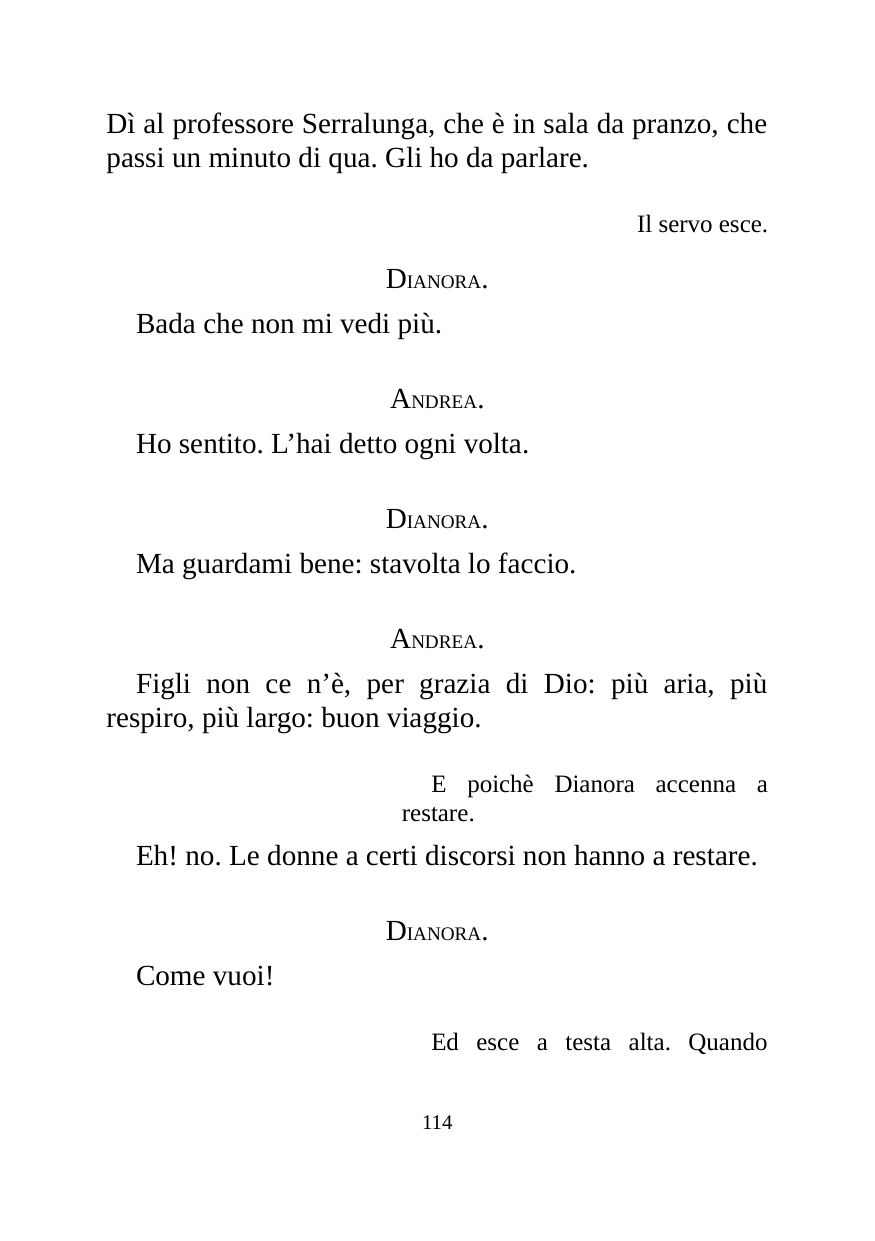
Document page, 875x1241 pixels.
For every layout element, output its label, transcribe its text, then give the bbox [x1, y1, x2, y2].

text Come vuoi! [106, 958, 768, 992]
text Bada che non mi vedi più. [106, 306, 768, 340]
text Ma guardami bene: stavolta lo faccio. [106, 547, 768, 580]
text Andrea. [106, 381, 768, 415]
text Eh! no. Le donne a certi discorsi non hanno a restare. [106, 838, 768, 872]
text E poichè Dianora accenna a restare. [402, 769, 768, 827]
text Dianora. [106, 261, 768, 294]
text Il servo esce. [106, 209, 768, 237]
text Figli non ce n’è, per grazia di Dio: più aria, più respiro, più largo: buon viaggio. [106, 667, 768, 734]
text Dianora. [106, 501, 768, 535]
text Andrea. [106, 621, 768, 655]
text Ho sentito. L’hai detto ogni volta. [106, 426, 768, 460]
text Ed esce a testa alta. Quando [402, 1027, 768, 1056]
text Dianora. [106, 913, 768, 947]
text Dì al professore Serralunga, che è in sala da pranzo, che passi un minuto di qua. Gli ho da parlare. [106, 106, 768, 173]
